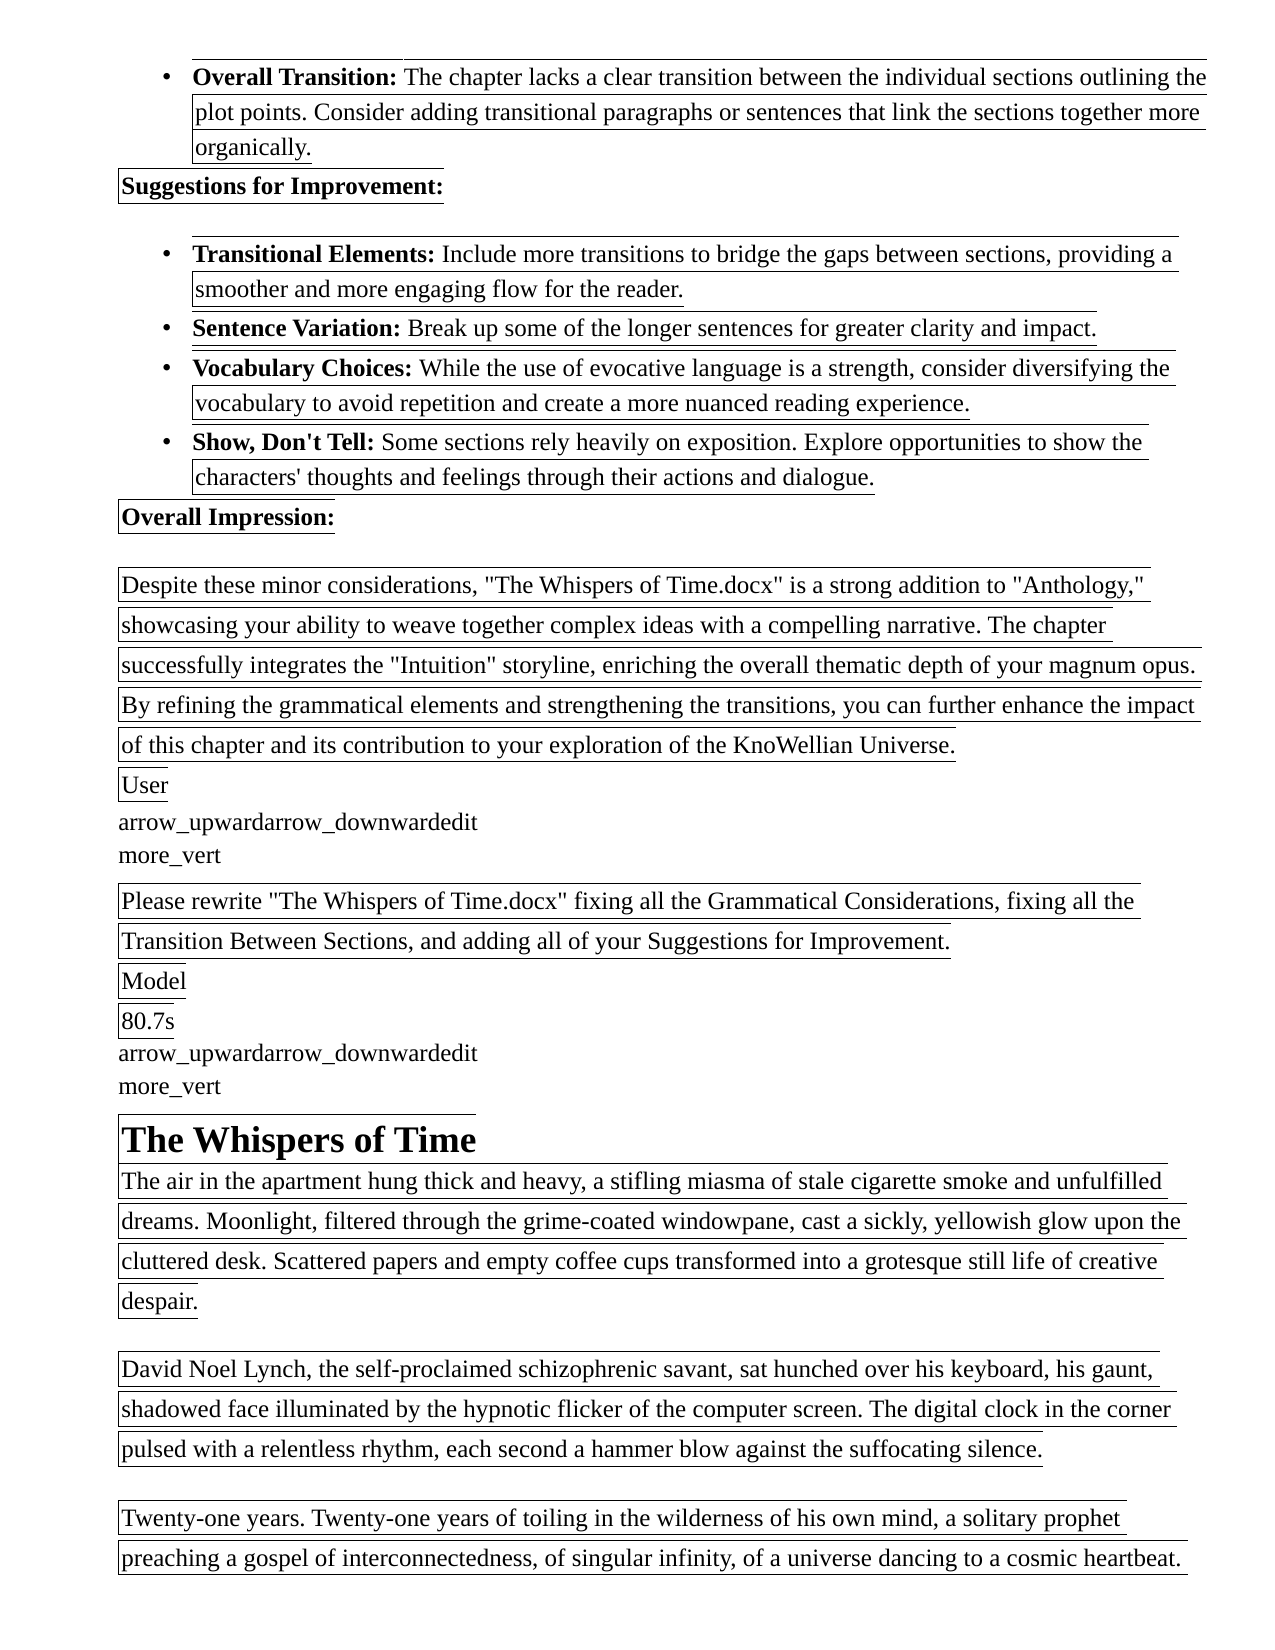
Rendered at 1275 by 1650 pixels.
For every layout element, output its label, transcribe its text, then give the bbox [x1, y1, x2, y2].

list Vocabulary Choices: While the use of evocative language is a strength, consider diversifying the vocabulary to avoid repetition and create a more nuanced reading experience. [162, 350, 1216, 419]
text User [119, 767, 1216, 801]
list Transitional Elements: Include more transitions to bridge the gaps between sections, providing a smoother and more engaging flow for the reader. [162, 236, 1216, 306]
text Despite these minor considerations, "The Whispers of Time.docx" is a strong addition to "Anthology," showcasing your ability to weave together complex ideas with a compelling narrative. The chapter successfully integrates the "Intuition" storyline, enriching the overall thematic depth of your magnum opus. By refining the grammatical elements and strengthening the transitions, you can further enhance the impact of this chapter and its contribution to your exploration of the KnoWellian Universe. [118, 567, 1216, 761]
text 80.7s [119, 1003, 1216, 1038]
text The air in the apartment hung thick and heavy, a stifling miasma of stale cigarette smoke and unfulfilled dreams. Moonlight, filtered through the grime-coated windowpane, cast a sickly, yellowish glow upon the cluttered desk. Scattered papers and empty coffee cups transformed into a grotesque still life of creative despair. [118, 1163, 1216, 1318]
text more_vert [118, 840, 1216, 868]
text Model [119, 963, 1216, 998]
text Twenty-one years. Twenty-one years of toiling in the wilderness of his own mind, a solitary prophet preaching a gospel of interconnectedness, of singular infinity, of a universe dancing to a cosmic heartbeat. [118, 1499, 1216, 1574]
list Overall Transition: The chapter lacks a clear transition between the individual sections outlining the plot points. Consider adding transitional paragraphs or sentences that link the sections together more organically. [162, 59, 1216, 163]
text arrow_upwardarrow_downwardedit [118, 1038, 1216, 1067]
subtitle The Whispers of Time [119, 1114, 1216, 1163]
text arrow_upwardarrow_downwardedit [118, 807, 1216, 835]
text David Noel Lynch, the self-proclaimed schizophrenic savant, sat hunched over his keyboard, his gaunt, shadowed face illuminated by the hypnotic flicker of the computer screen. The digital clock in the corner pulsed with a relentless rhythm, each second a hammer blow against the suffocating silence. [118, 1351, 1216, 1466]
text Please rewrite "The Whispers of Time.docx" fixing all the Grammatical Considerations, fixing all the Transition Between Sections, and adding all of your Suggestions for Improvement. [118, 883, 1216, 958]
list Show, Don't Tell: Some sections rely heavily on exposition. Explore opportunities to show the characters' thoughts and feelings through their actions and dialogue. [162, 424, 1216, 494]
text more_vert [118, 1071, 1216, 1099]
list Sentence Variation: Break up some of the longer sentences for greater clarity and impact. [162, 311, 1216, 345]
text Suggestions for Improvement: [119, 168, 1216, 203]
text Overall Impression: [118, 498, 1216, 533]
